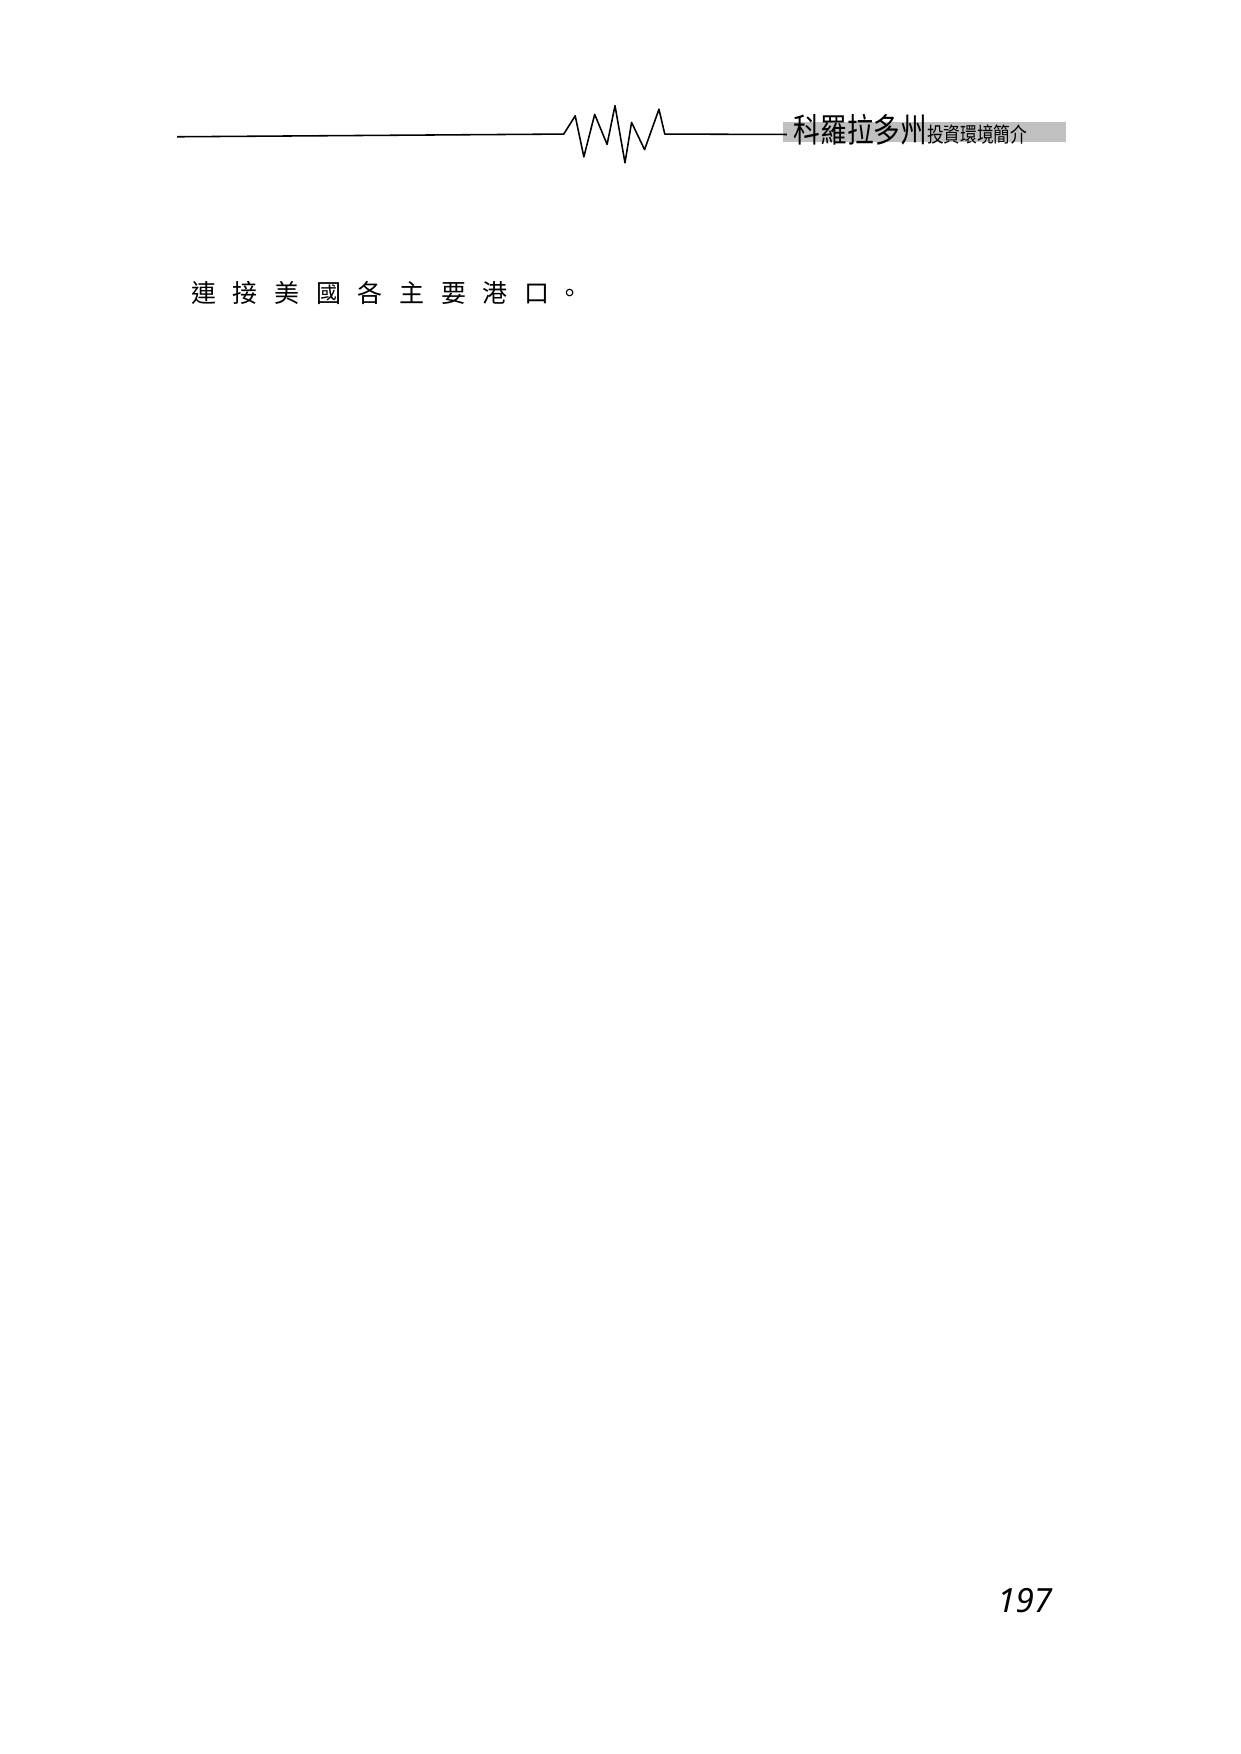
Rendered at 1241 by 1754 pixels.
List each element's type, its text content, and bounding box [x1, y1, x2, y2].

text 連接美國各主要港口。 [183, 250, 1058, 313]
